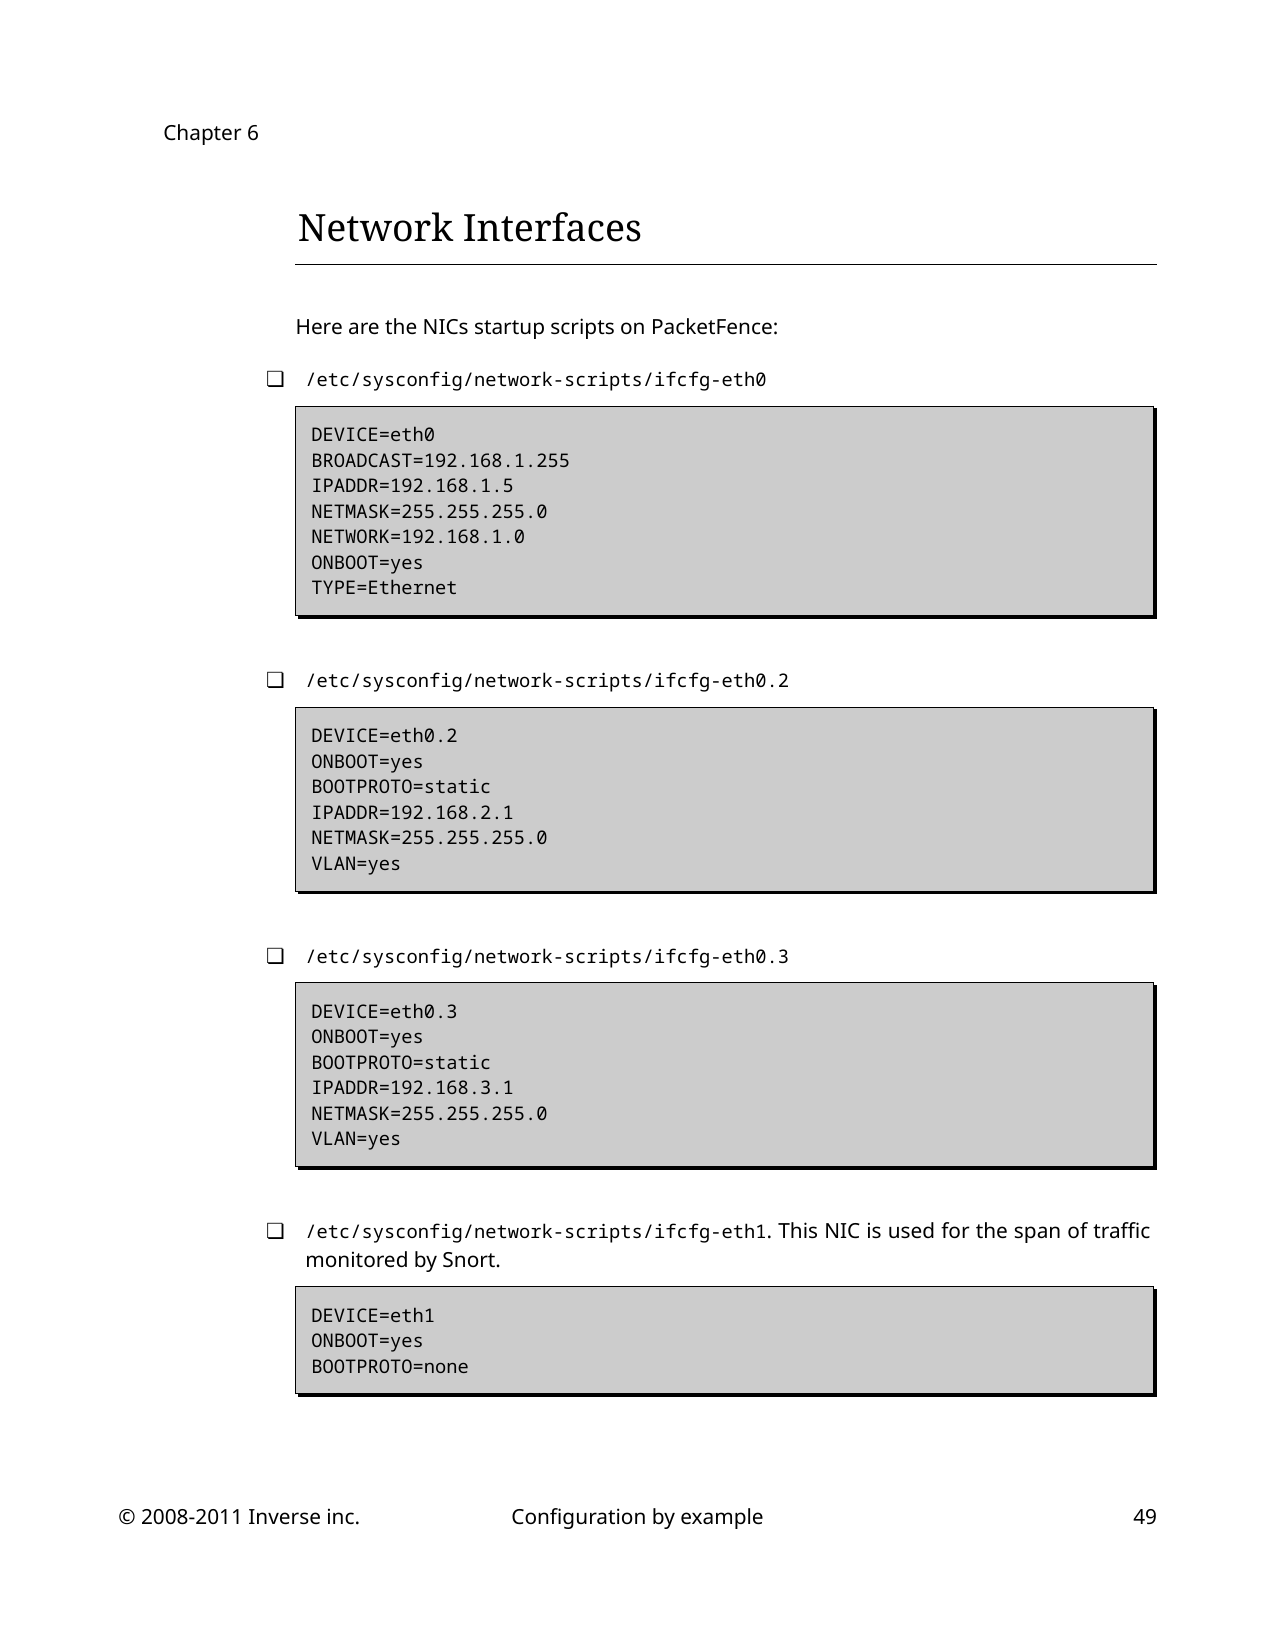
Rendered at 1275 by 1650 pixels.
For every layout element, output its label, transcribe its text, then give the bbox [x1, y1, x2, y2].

list ❏ /etc/sysconfig/network-scripts/ifcfg-eth0.2 [266, 666, 1157, 694]
list ❏ /etc/sysconfig/network-scripts/ifcfg-eth1. This NIC is used for the span of traffic monitored by Snort. [266, 1217, 1157, 1273]
list ❏ /etc/sysconfig/network-scripts/ifcfg-eth0.3 [266, 941, 1157, 969]
text DEVICE=eth1 ONBOOT=yes BOOTPROTO=none [296, 1287, 1153, 1393]
text DEVICE=eth0.2 ONBOOT=yes BOOTPROTO=static IPADDR=192.168.2.1 NETMASK=255.255.255.0 VLAN=yes [296, 708, 1153, 891]
text Here are the NICs startup scripts on PacketFence: [295, 312, 1157, 341]
list ❏ /etc/sysconfig/network-scripts/ifcfg-eth0 [266, 364, 1157, 393]
subtitle Network Interfaces [295, 201, 1157, 264]
text DEVICE=eth0 BROADCAST=192.168.1.255 IPADDR=192.168.1.5 NETMASK=255.255.255.0 NETWORK=192.168.1.0 ONBOOT=yes TYPE=Ethernet [296, 407, 1153, 615]
text DEVICE=eth0.3 ONBOOT=yes BOOTPROTO=static IPADDR=192.168.3.1 NETMASK=255.255.255.0 VLAN=yes [296, 983, 1153, 1166]
